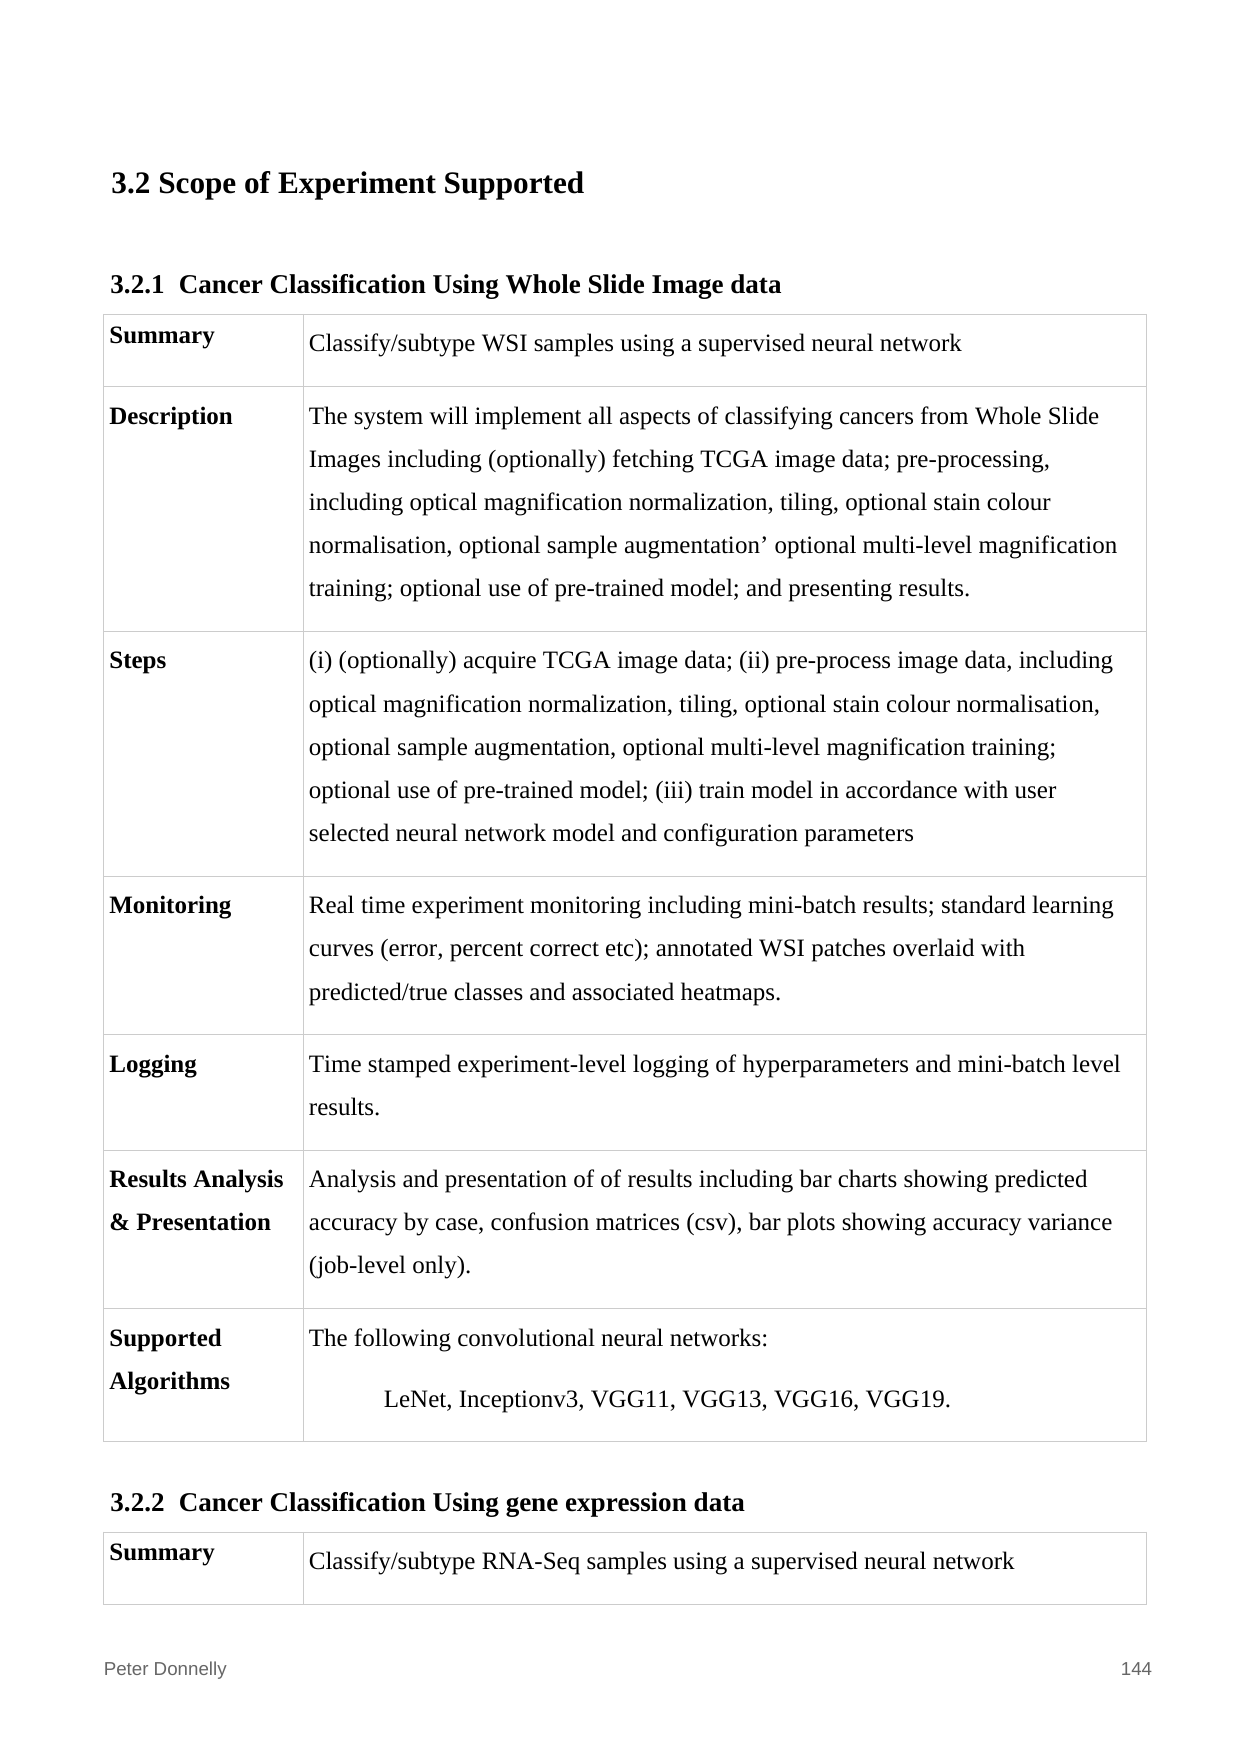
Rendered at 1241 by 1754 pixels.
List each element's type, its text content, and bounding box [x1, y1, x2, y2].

subtitle Cancer Classification Using Whole Slide Image data [103, 268, 1146, 299]
subtitle Cancer Classification Using gene expression data [103, 1486, 1146, 1517]
table_cell Real time experiment monitoring including mini-batch results; standard learning curves (error, percent correct etc); annotated WSI patches overlaid with predicted/true classes and associated heatmaps. [304, 877, 1146, 1034]
table_header Classify/subtype WSI samples using a supervised neural network [304, 315, 1146, 386]
table_cell Time stamped experiment-level logging of hyperparameters and mini-batch level results. [304, 1035, 1146, 1150]
table_cell Supported Algorithms [104, 1309, 303, 1441]
table_cell Description [104, 387, 303, 631]
table_cell Steps [104, 632, 303, 876]
subtitle Scope of Experiment Supported [103, 164, 1146, 200]
table_cell Results Analysis & Presentation [104, 1151, 303, 1308]
table_cell Analysis and presentation of of results including bar charts showing predicted accuracy by case, confusion matrices (csv), bar plots showing accuracy variance (job-level only). [304, 1151, 1146, 1308]
table_cell Logging [104, 1035, 303, 1150]
table_header Classify/subtype RNA-Seq samples using a supervised neural network [304, 1533, 1146, 1604]
table_cell Monitoring [104, 877, 303, 1034]
table_header Summary [104, 315, 303, 386]
table_cell (i) (optionally) acquire TCGA image data; (ii) pre-process image data, including optical magnification normalization, tiling, optional stain colour normalisation, optional sample augmentation, optional multi-level magnification training; optional use of pre-trained model; (iii) train model in accordance with user selected neural network model and configuration parameters [304, 632, 1146, 876]
table_header Summary [104, 1533, 303, 1604]
table_cell The system will implement all aspects of classifying cancers from Whole Slide Images including (optionally) fetching TCGA image data; pre-processing, including optical magnification normalization, tiling, optional stain colour normalisation, optional sample augmentation’ optional multi-level magnification training; optional use of pre-trained model; and presenting results. [304, 387, 1146, 631]
table_cell The following convolutional neural networks: LeNet, Inceptionv3, VGG11, VGG13, VGG16, VGG19. [304, 1309, 1146, 1441]
